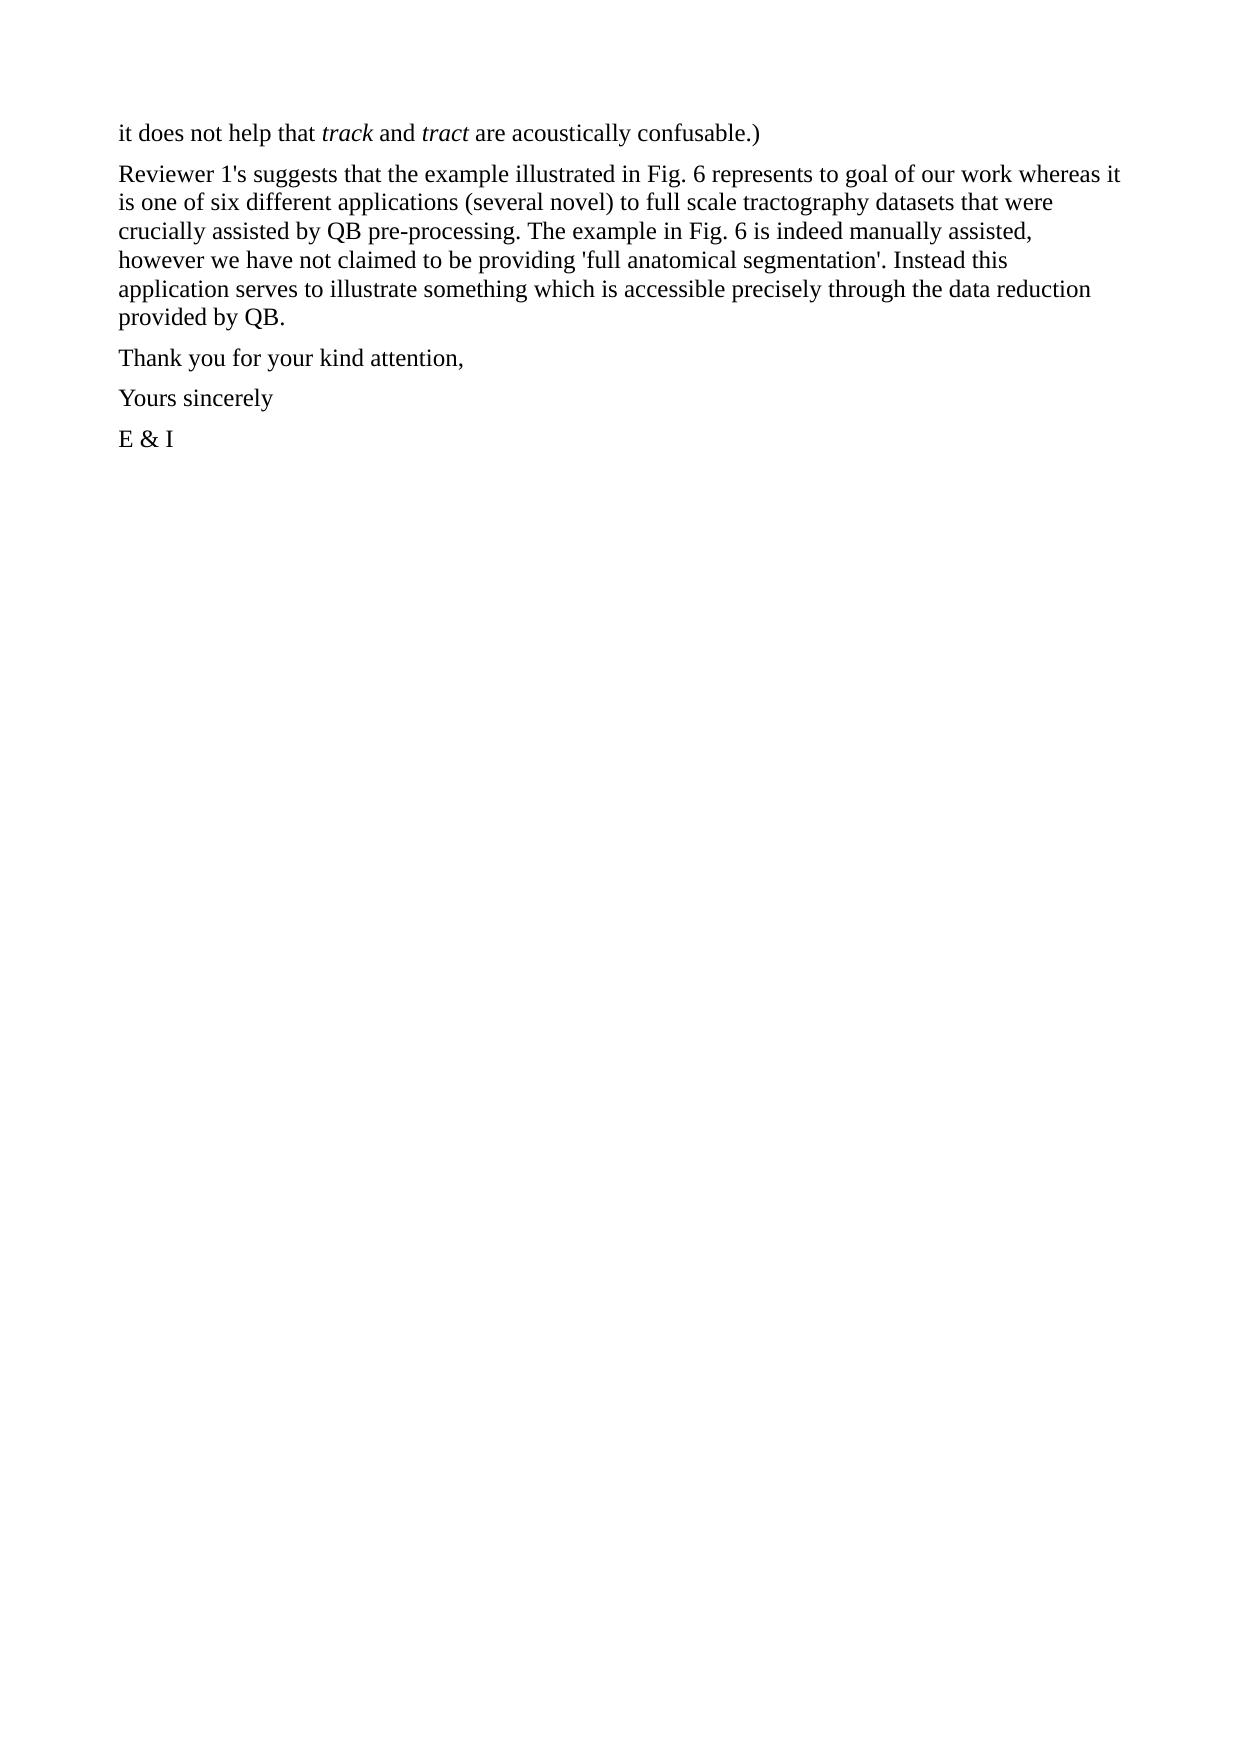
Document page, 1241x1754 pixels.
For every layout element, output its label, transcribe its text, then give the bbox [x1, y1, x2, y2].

text E & I [118, 424, 1122, 453]
text Reviewer 1's suggests that the example illustrated in Fig. 6 represents to goal of our work whereas it is one of six different applications (several novel) to full scale tractography datasets that were crucially assisted by QB pre-processing. The example in Fig. 6 is indeed manually assisted, however we have not claimed to be providing 'full anatomical segmentation'. Instead this application serves to illustrate something which is accessible precisely through the data reduction provided by QB. [118, 159, 1122, 331]
text Thank you for your kind attention, [118, 343, 1122, 372]
text it does not help that track and tract are acoustically confusable.) [118, 118, 1122, 147]
text Yours sincerely [118, 383, 1122, 412]
